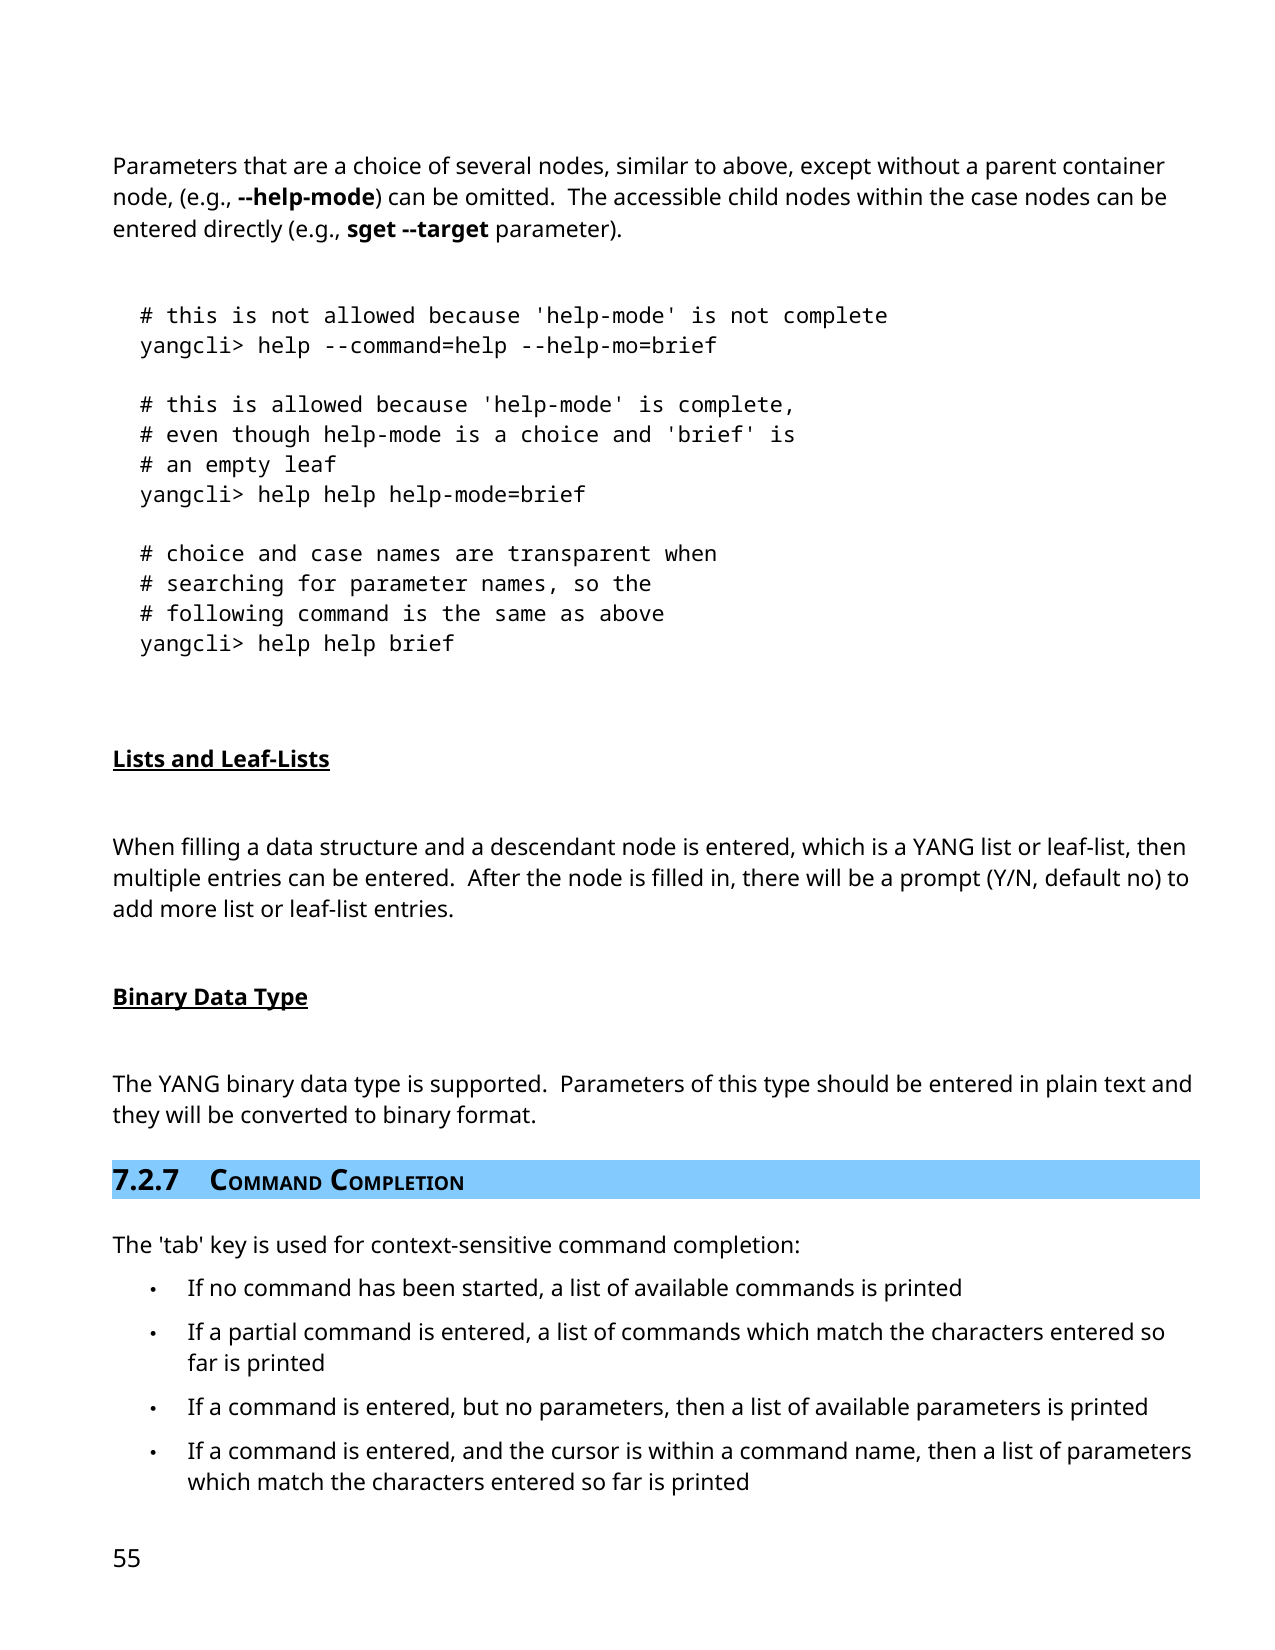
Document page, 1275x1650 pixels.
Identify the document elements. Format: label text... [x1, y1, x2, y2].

text Lists and Leaf-Lists [112, 743, 1200, 774]
list If a command is entered, but no parameters, then a list of available parameters is printed [150, 1391, 1200, 1422]
text When filling a data structure and a descendant node is entered, which is a YANG list or leaf-list, then multiple entries can be entered. After the node is filled in, there will be a prompt (Y/N, default no) to add more list or leaf-list entries. [112, 831, 1200, 924]
list If no command has been started, a list of available commands is printed [150, 1272, 1200, 1303]
list If a partial command is entered, a list of commands which match the characters entered so far is printed [150, 1316, 1200, 1378]
text Parameters that are a choice of several nodes, similar to above, except without a parent container node, (e.g., --help-mode) can be omitted. The accessible child nodes within the case nodes can be entered directly (e.g., sget --target parameter). [112, 150, 1200, 244]
text The 'tab' key is used for context-sensitive command completion: [112, 1228, 1200, 1260]
list If a command is entered, and the cursor is within a command name, then a list of parameters which match the characters entered so far is printed [150, 1435, 1200, 1497]
text # this is not allowed because 'help-mode' is not complete yangcli> help --command=help --help-mo=brief # this is allowed because 'help-mode' is complete, # even though help-mode is a choice and 'brief' is # an empty leaf yangcli> help help help-mode=brief # choice and case names are transparent when # searching for parameter names, so the # following command is the same as above yangcli> help help brief [139, 300, 1200, 687]
subtitle Command Completion [112, 1160, 1200, 1199]
text Binary Data Type [112, 981, 1200, 1012]
text The YANG binary data type is supported. Parameters of this type should be entered in plain text and they will be converted to binary format. [112, 1068, 1200, 1131]
